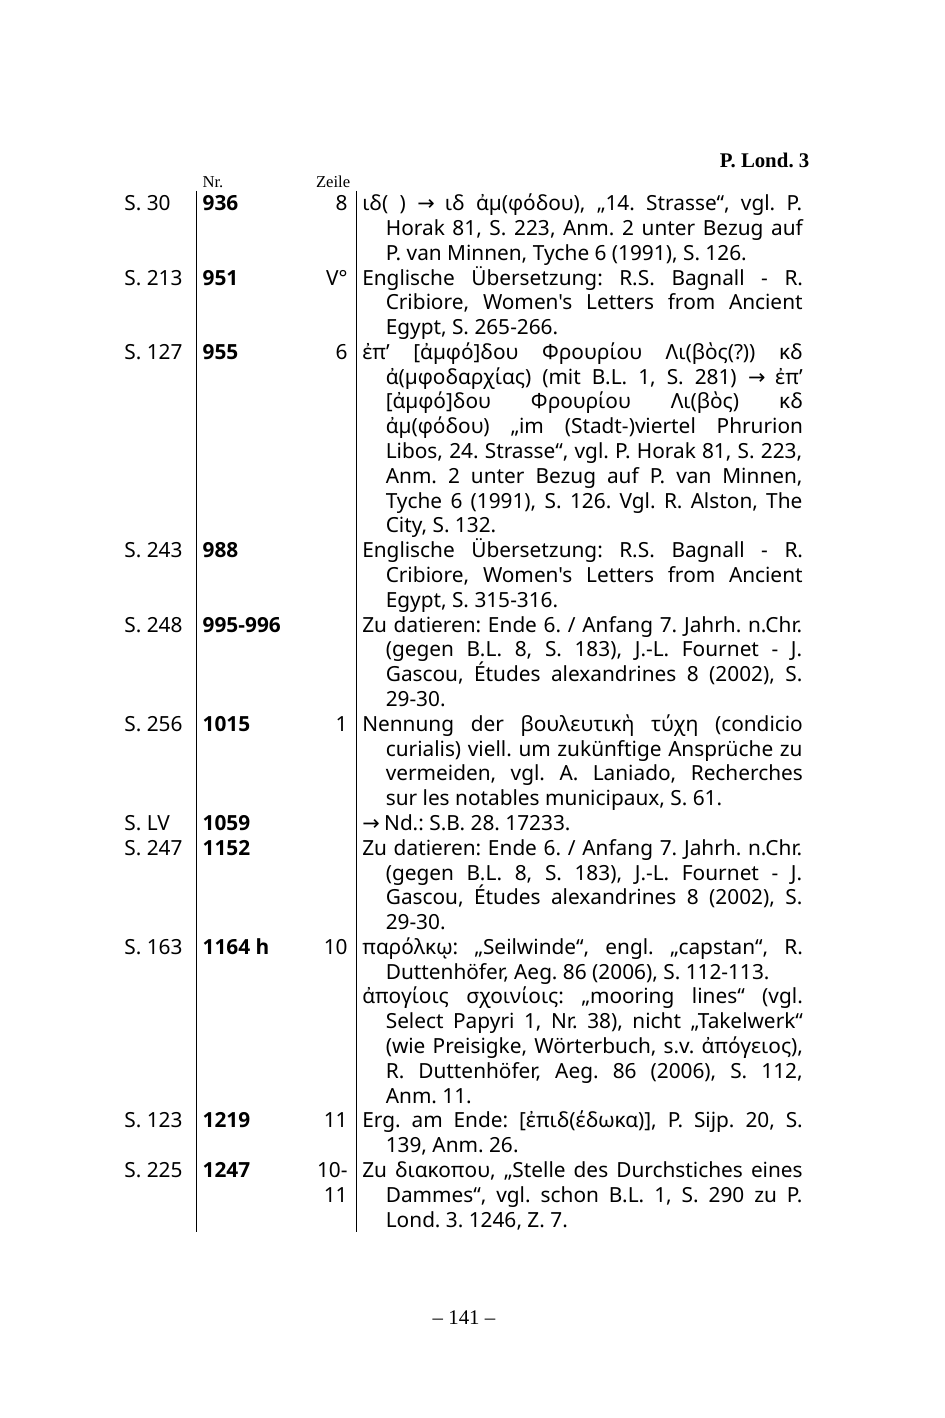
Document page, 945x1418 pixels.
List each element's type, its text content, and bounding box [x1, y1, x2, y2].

table_cell ιδ( ) → ιδ ἀμ(φόδου), „14. Strasse“, vgl. P. Horak 81, S. 223, Anm. 2 unter Bezug auf P. van Minnen, Tyche 6 (1991), S. 126. [357, 191, 809, 265]
table_cell ἐπʼ [ἀμφό]δου Φρουρίου Λι(βὸς(?)) κδ ἀ(μφοδαρχίας) (mit B.L. 1, S. 281) → ἐπʼ [ἀμφό]δου Φρουρίου Λι(βὸς) κδ ἀμ(φόδου) „im (Stadt-)viertel Phrurion Libos, 24. Strasse“, vgl. P. Horak 81, S. 223, Anm. 2 unter Bezug auf P. van Minnen, Tyche 6 (1991), S. 126. Vgl. R. Alston, The City, S. 132. [357, 340, 809, 538]
table_cell 8 [302, 191, 356, 265]
table_cell 1152 [197, 835, 356, 934]
table_cell S. 248 [118, 612, 196, 711]
table_cell 951 [197, 265, 302, 339]
table_cell S. 30 [118, 191, 196, 265]
table_cell 10 [302, 935, 356, 984]
table_cell Englische Übersetzung: R.S. Bagnall - R. Cribiore, Women's Letters from Ancient Egypt, S. 315-316. [357, 538, 809, 612]
table_cell ἀπογίοις σχοινίοις: „mooring lines“ (vgl. Select Papyri 1, Nr. 38), nicht „Takelwerk“ (wie Preisigke, Wörterbuch, s.v. ἀπόγειος), R. Duttenhöfer, Aeg. 86 (2006), S. 112, Anm. 11. [357, 984, 809, 1108]
table_cell 1164 h [197, 935, 302, 984]
table_cell Englische Übersetzung: R.S. Bagnall - R. Cribiore, Women's Letters from Ancient Egypt, S. 265-266. [357, 265, 809, 339]
table_cell S. LV [118, 811, 196, 835]
table_cell παρόλκῳ: „Seilwinde“, engl. „capstan“, R. Duttenhöfer, Aeg. 86 (2006), S. 112-113. [357, 935, 809, 984]
table_cell S. 247 [118, 835, 196, 934]
table_cell → Nd.: S.B. 28. 17233. [357, 811, 809, 835]
table_cell 955 [197, 340, 302, 538]
table_cell 1015 [197, 711, 302, 811]
table_cell S. 243 [118, 538, 196, 612]
table_cell Zu διακοπου, „Stelle des Durchstiches eines Dammes“, vgl. schon B.L. 1, S. 290 zu P. Lond. 3. 1246, Z. 7. [357, 1158, 809, 1232]
table_cell Zu datieren: Ende 6. / Anfang 7. Jahrh. n.Chr. (gegen B.L. 8, S. 183), J.-L. Fournet - J. Gascou, Études alexandrines 8 (2002), S. 29-30. [357, 835, 809, 934]
table_cell 1059 [197, 811, 356, 835]
table_cell 1247 [197, 1158, 302, 1232]
table_cell 1219 [197, 1108, 302, 1158]
table_cell 1 [302, 711, 356, 811]
table_cell 11 [302, 1108, 356, 1158]
table_cell Nennung der βουλευτικὴ τύχη (condicio curialis) viell. um zukünftige Ansprüche zu vermeiden, vgl. A. Laniado, Recherches sur les notables municipaux, S. 61. [357, 711, 809, 811]
table_cell 995-996 [197, 612, 356, 711]
table_cell [302, 984, 356, 1108]
table_cell S. 225 [118, 1158, 196, 1232]
table_cell S. 123 [118, 1108, 196, 1158]
table_cell S. 256 [118, 711, 196, 811]
table_cell S. 163 [118, 935, 196, 984]
table_cell [118, 984, 196, 1108]
table_cell 988 [197, 538, 356, 612]
table_cell 936 [197, 191, 302, 265]
table_cell 6 [302, 340, 356, 538]
table_cell [197, 984, 302, 1108]
table_cell Erg. am Ende: [ἐπιδ(έδωκα)], P. Sijp. 20, S. 139, Anm. 26. [357, 1108, 809, 1158]
table_cell V° [302, 265, 356, 339]
table_cell Zu datieren: Ende 6. / Anfang 7. Jahrh. n.Chr. (gegen B.L. 8, S. 183), J.-L. Fournet - J. Gascou, Études alexandrines 8 (2002), S. 29-30. [357, 612, 809, 711]
table_cell 10-11 [302, 1158, 356, 1232]
table_cell S. 213 [118, 265, 196, 339]
table_cell S. 127 [118, 340, 196, 538]
